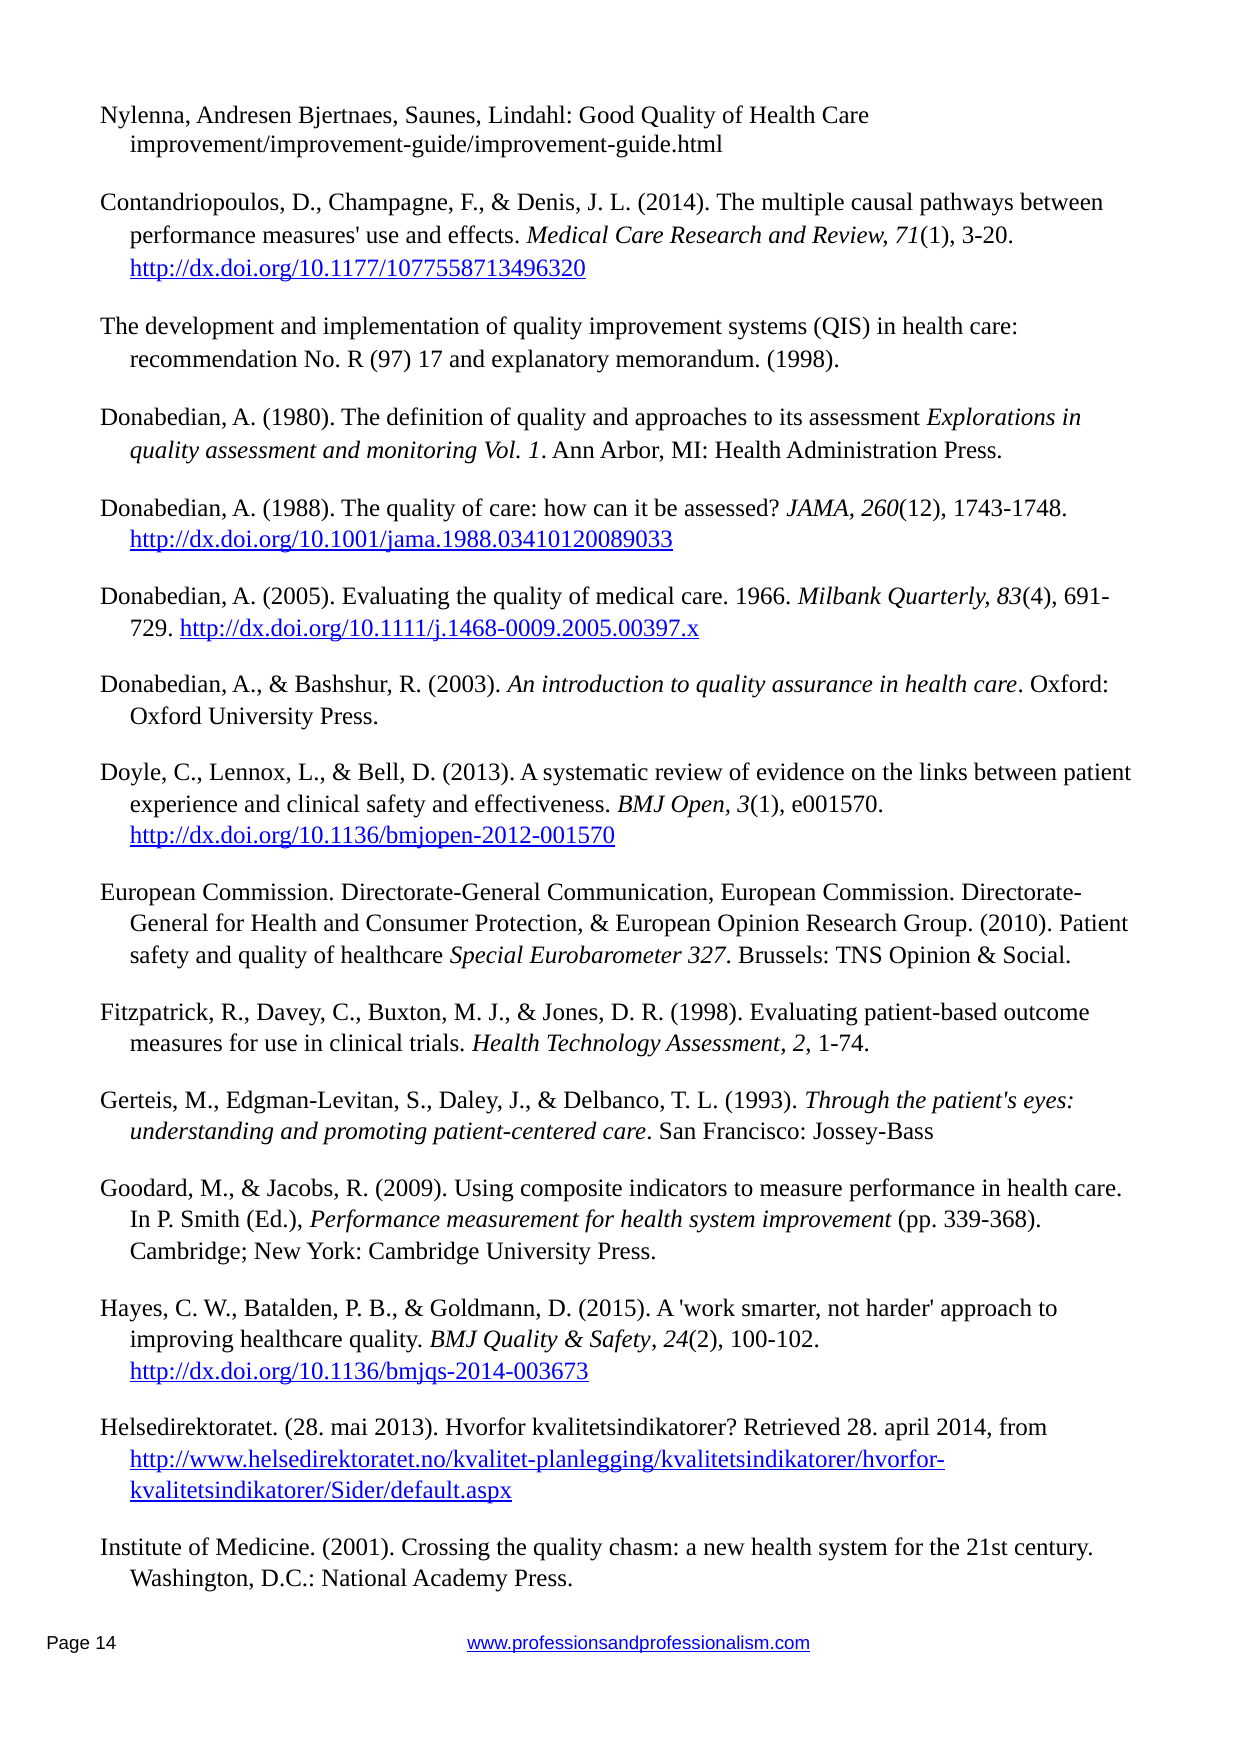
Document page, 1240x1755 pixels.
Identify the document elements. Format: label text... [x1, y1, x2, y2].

text Doyle, C., Lennox, L., & Bell, D. (2013). A systematic review of evidence on the links between patient experience and clinical safety and effectiveness. BMJ Open, 3(1), e001570. http://dx.doi.org/10.1136/bmjopen-2012-001570 [100, 757, 1139, 849]
text Gerteis, M., Edgman-Levitan, S., Daley, J., & Delbanco, T. L. (1993). Through the patient's eyes: understanding and promoting patient-centered care. San Francisco: Jossey-Bass [100, 1085, 1139, 1145]
text Donabedian, A., & Bashshur, R. (2003). An introduction to quality assurance in health care. Oxford: Oxford University Press. [100, 669, 1139, 729]
text Institute of Medicine. (2001). Crossing the quality chasm: a new health system for the 21st century. Washington, D.C.: National Academy Press. [100, 1532, 1139, 1592]
text Donabedian, A. (1980). The definition of quality and approaches to its assessment Explorations in quality assessment and monitoring Vol. 1. Ann Arbor, MI: Health Administration Press. [100, 402, 1139, 464]
text The development and implementation of quality improvement systems (QIS) in health care: recommendation No. R (97) 17 and explanatory memorandum. (1998). [100, 311, 1139, 373]
text Donabedian, A. (2005). Evaluating the quality of medical care. 1966. Milbank Quarterly, 83(4), 691-729. http://dx.doi.org/10.1111/j.1468-0009.2005.00397.x [100, 581, 1139, 641]
text Contandriopoulos, D., Champagne, F., & Denis, J. L. (2014). The multiple causal pathways between performance measures' use and effects. Medical Care Research and Review, 71(1), 3-20. http://dx.doi.org/10.1177/1077558713496320 [100, 187, 1139, 282]
text improvement/improvement-guide/improvement-guide.html [100, 129, 1139, 157]
text European Commission. Directorate-General Communication, European Commission. Directorate-General for Health and Consumer Protection, & European Opinion Research Group. (2010). Patient safety and quality of healthcare Special Eurobarometer 327. Brussels: TNS Opinion & Social. [100, 877, 1139, 969]
text Hayes, C. W., Batalden, P. B., & Goldmann, D. (2015). A 'work smarter, not harder' approach to improving healthcare quality. BMJ Quality & Safety, 24(2), 100-102. http://dx.doi.org/10.1136/bmjqs-2014-003673 [100, 1293, 1139, 1384]
text Donabedian, A. (1988). The quality of care: how can it be assessed? JAMA, 260(12), 1743-1748. http://dx.doi.org/10.1001/jama.1988.03410120089033 [100, 493, 1139, 553]
text Goodard, M., & Jacobs, R. (2009). Using composite indicators to measure performance in health care. In P. Smith (Ed.), Performance measurement for health system improvement (pp. 339-368). Cambridge; New York: Cambridge University Press. [100, 1173, 1139, 1265]
text Helsedirektoratet. (28. mai 2013). Hvorfor kvalitetsindikatorer? Retrieved 28. april 2014, from http://www.helsedirektoratet.no/kvalitet-planlegging/kvalitetsindikatorer/hvorfor-kvalitetsindikatorer/Sider/default.aspx [100, 1412, 1139, 1504]
text Fitzpatrick, R., Davey, C., Buxton, M. J., & Jones, D. R. (1998). Evaluating patient-based outcome measures for use in clinical trials. Health Technology Assessment, 2, 1-74. [100, 997, 1139, 1057]
